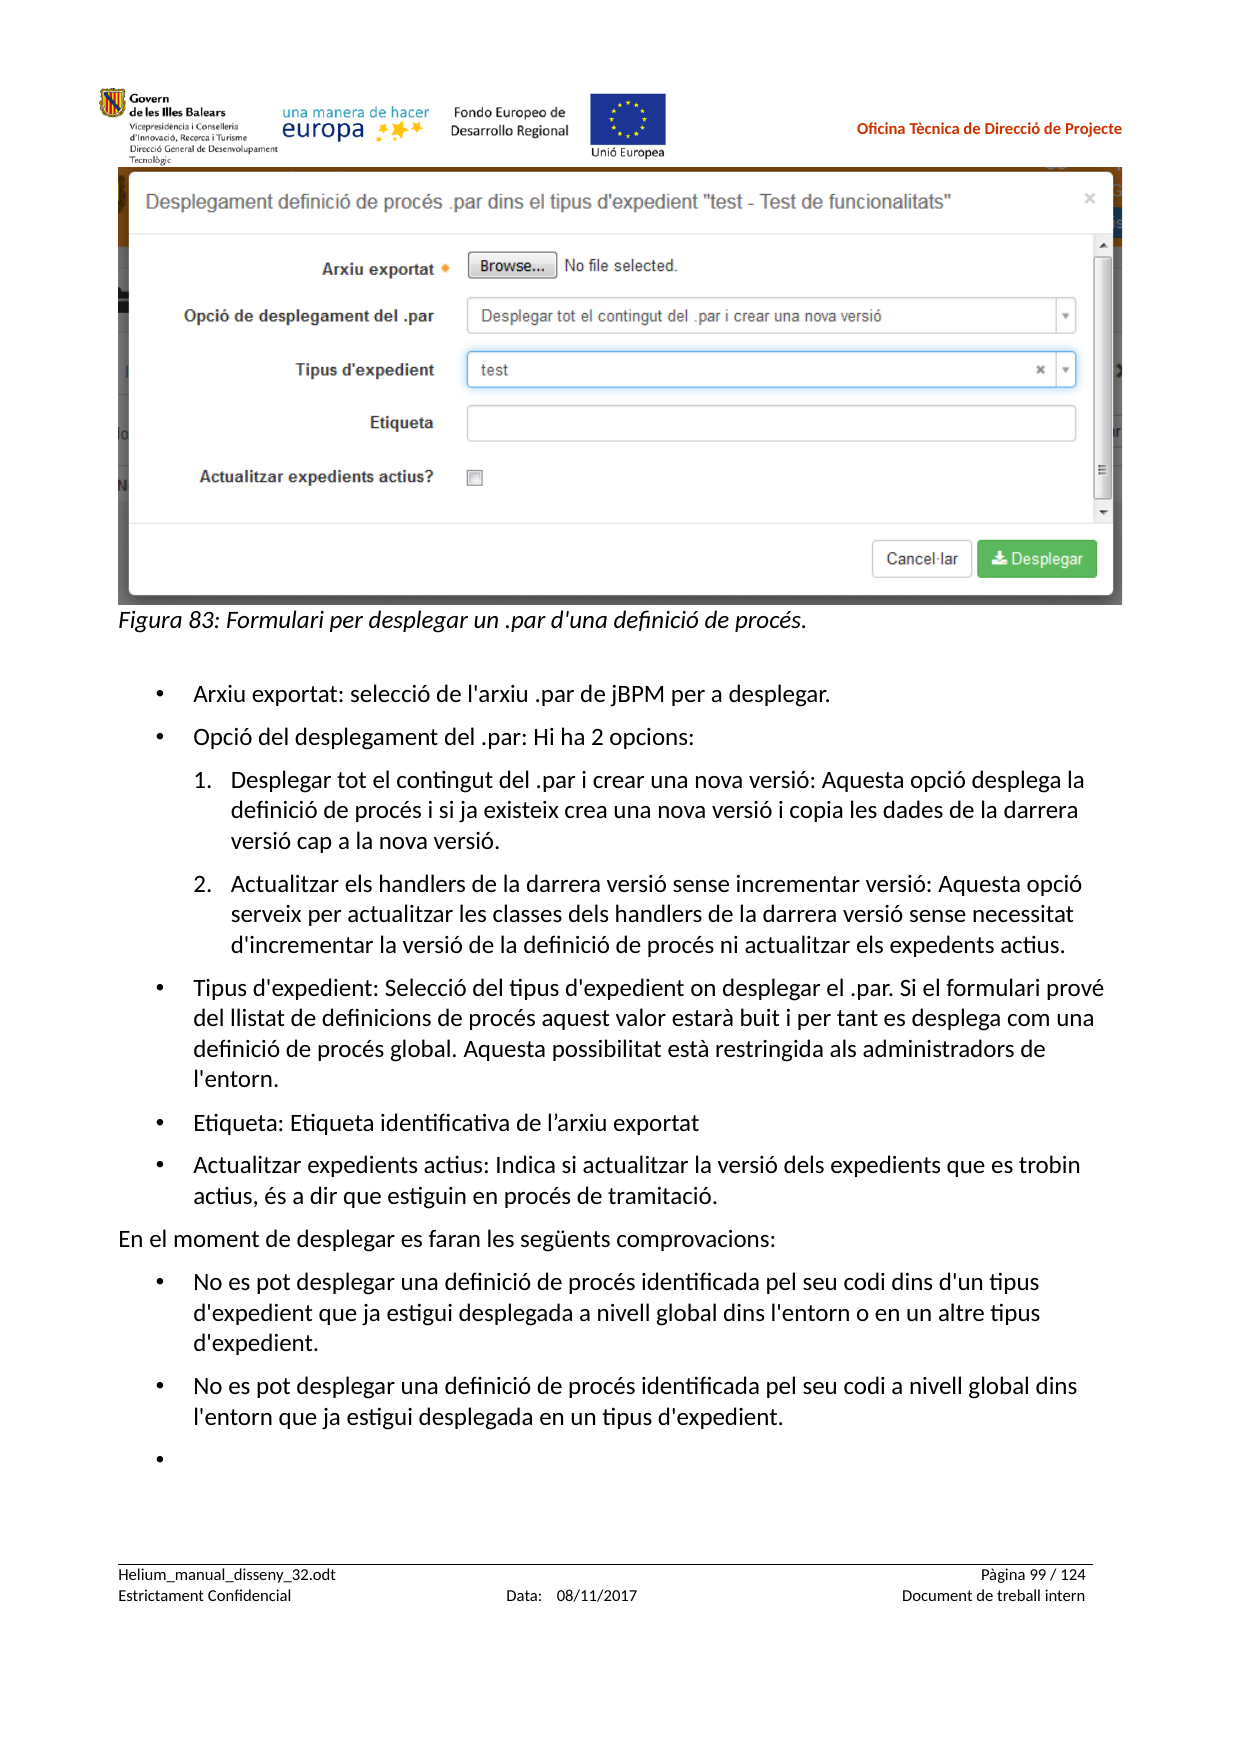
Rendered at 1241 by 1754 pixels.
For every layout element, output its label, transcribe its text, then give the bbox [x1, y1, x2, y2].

picture [99, 87, 668, 166]
list Tipus d'expedient: Selecció del tipus d'expedient on desplegar el .par. Si el formulari prové del llistat de definicions de procés aquest valor estarà buit i per tant es desplega com una definició de procés global. Aquesta possibilitat està restringida als administradors de l'entorn. [156, 972, 1122, 1094]
picture [118, 167, 1123, 605]
list Etiqueta: Etiqueta identificativa de l’arxiu exportat [156, 1107, 1122, 1137]
text Figura 83: Formulari per desplegar un .par d'una definició de procés. [118, 605, 1122, 635]
list Arxiu exportat: selecció de l'arxiu .par de jBPM per a desplegar. [156, 678, 1122, 708]
list Desplegar tot el contingut del .par i crear una nova versió: Aquesta opció desplega la definició de procés i si ja existeix crea una nova versió i copia les dades de la darrera versió cap a la nova versió. [193, 764, 1122, 856]
list No es pot desplegar una definició de procés identificada pel seu codi dins d'un tipus d'expedient que ja estigui desplegada a nivell global dins l'entorn o en un altre tipus d'expedient. [156, 1266, 1122, 1358]
list Actualitzar expedients actius: Indica si actualitzar la versió dels expedients que es trobin actius, és a dir que estiguin en procés de tramitació. [156, 1150, 1122, 1211]
list Opció del desplegament del .par: Hi ha 2 opcions: [156, 721, 1122, 751]
list Actualitzar els handlers de la darrera versió sense incrementar versió: Aquesta opció serveix per actualitzar les classes dels handlers de la darrera versió sense necessitat d'incrementar la versió de la definició de procés ni actualitzar els expedents actius. [193, 868, 1122, 959]
list No es pot desplegar una definició de procés identificada pel seu codi a nivell global dins l'entorn que ja estigui desplegada en un tipus d'expedient. [156, 1370, 1122, 1431]
text En el moment de desplegar es faran les següents comprovacions: [118, 1223, 1122, 1254]
